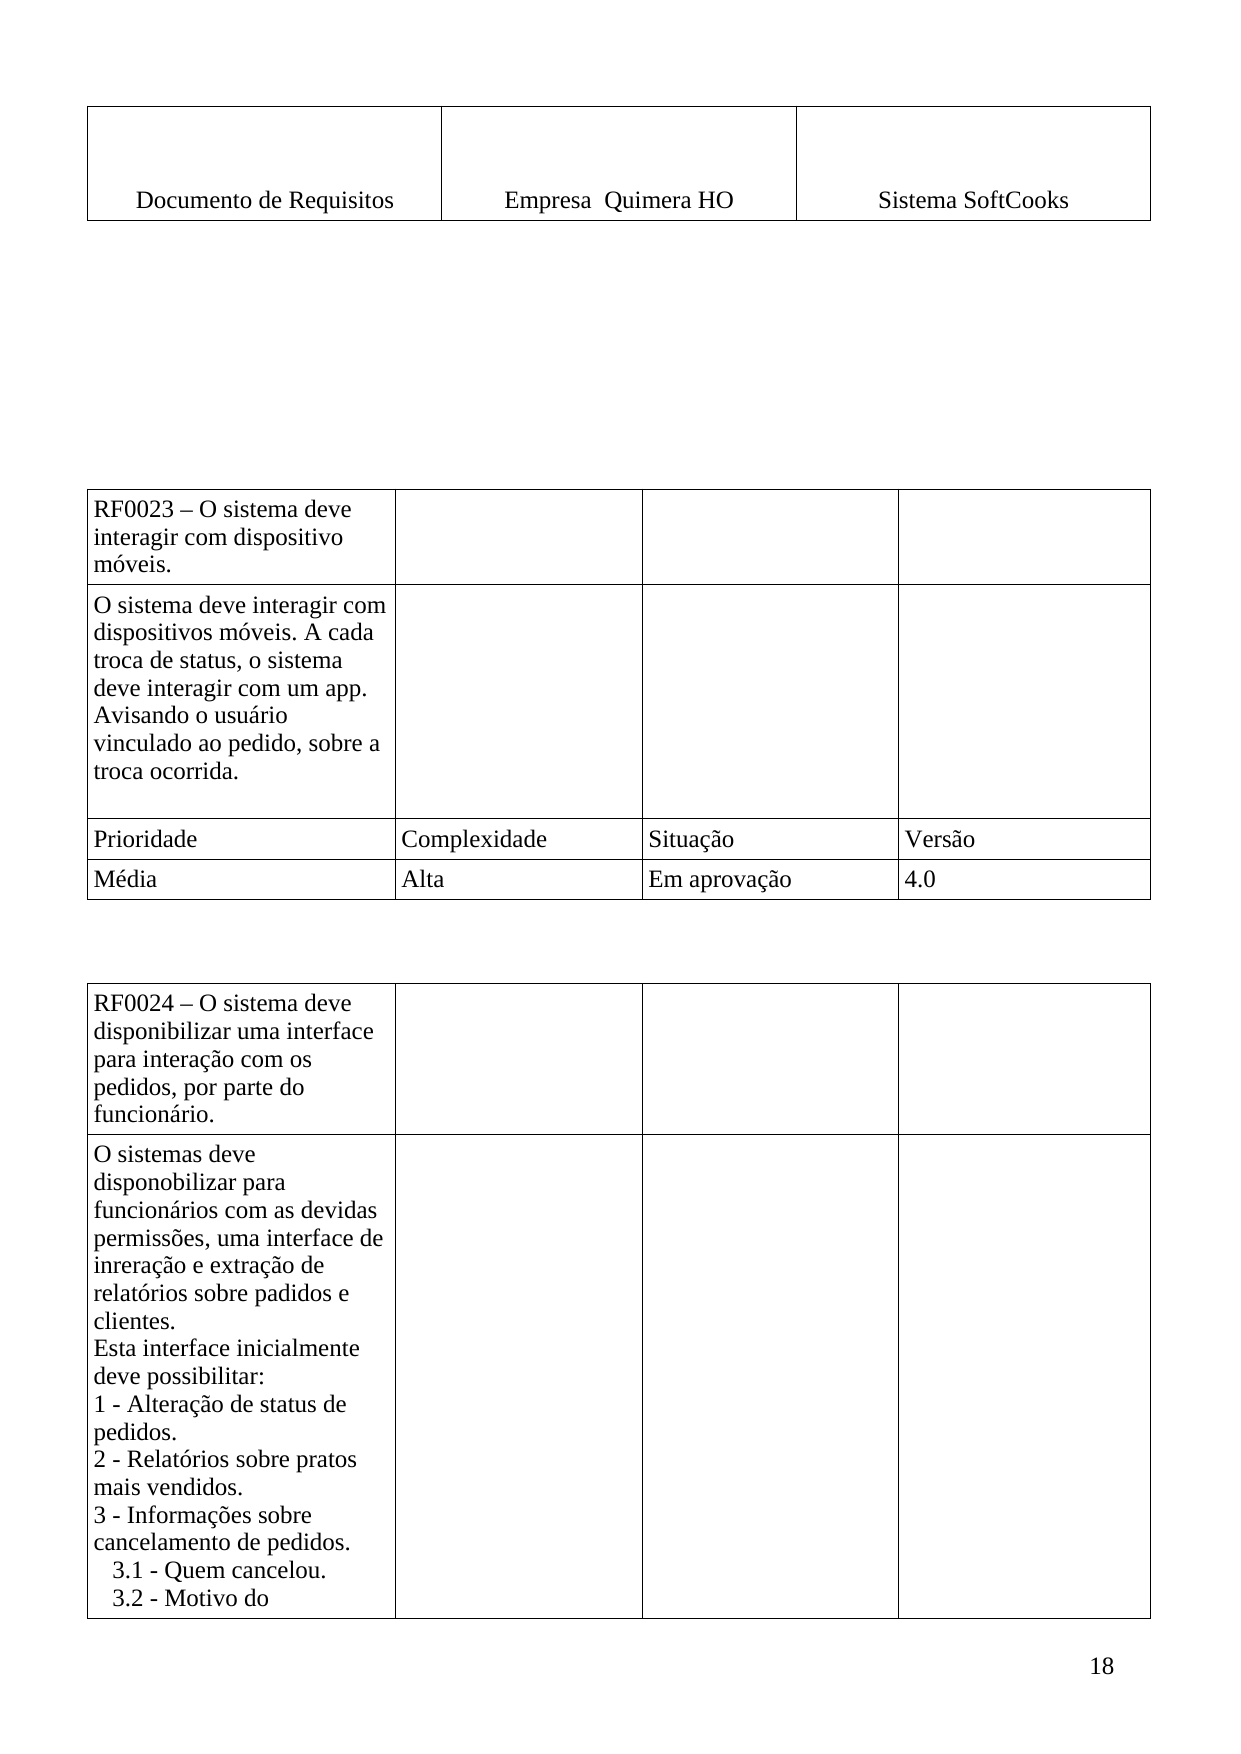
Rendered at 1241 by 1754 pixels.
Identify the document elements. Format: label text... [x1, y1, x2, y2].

table_cell Média [88, 860, 395, 899]
table_header RF0024 – O sistema deve disponibilizar uma interface para interação com os pedidos, por parte do funcionário. [88, 984, 395, 1134]
table_header [643, 984, 898, 1134]
table_cell [396, 585, 642, 818]
table_cell Versão [899, 819, 1150, 858]
table_header RF0023 – O sistema deve interagir com dispositivo móveis. [88, 490, 395, 584]
table_cell [899, 585, 1150, 818]
table_cell Complexidade [396, 819, 642, 858]
table_cell Prioridade [88, 819, 395, 858]
table_header [396, 490, 642, 584]
table_cell [643, 585, 898, 818]
table_header [899, 984, 1150, 1134]
table_header [899, 490, 1150, 584]
table_cell Situação [643, 819, 898, 858]
table_header [396, 984, 642, 1134]
table_cell [899, 1135, 1150, 1617]
table_cell Em aprovação [643, 860, 898, 899]
table_header [643, 490, 898, 584]
table_cell Alta [396, 860, 642, 899]
table_cell [643, 1135, 898, 1617]
table_cell O sistema deve interagir com dispositivos móveis. A cada troca de status, o sistema deve interagir com um app. Avisando o usuário vinculado ao pedido, sobre a troca ocorrida. [88, 585, 395, 818]
table_cell 4.0 [899, 860, 1150, 899]
table_cell [396, 1135, 642, 1617]
table_cell O sistemas deve disponobilizar para funcionários com as devidas permissões, uma interface de inreração e extração de relatórios sobre padidos e clientes. Esta interface inicialmente deve possibilitar: 1 - Alteração de status de pedidos. 2 - Relatórios sobre pratos mais vendidos. 3 - Informações sobre cancelamento de pedidos. 3.1 - Quem cancelou. 3.2 - Motivo do [88, 1135, 395, 1617]
